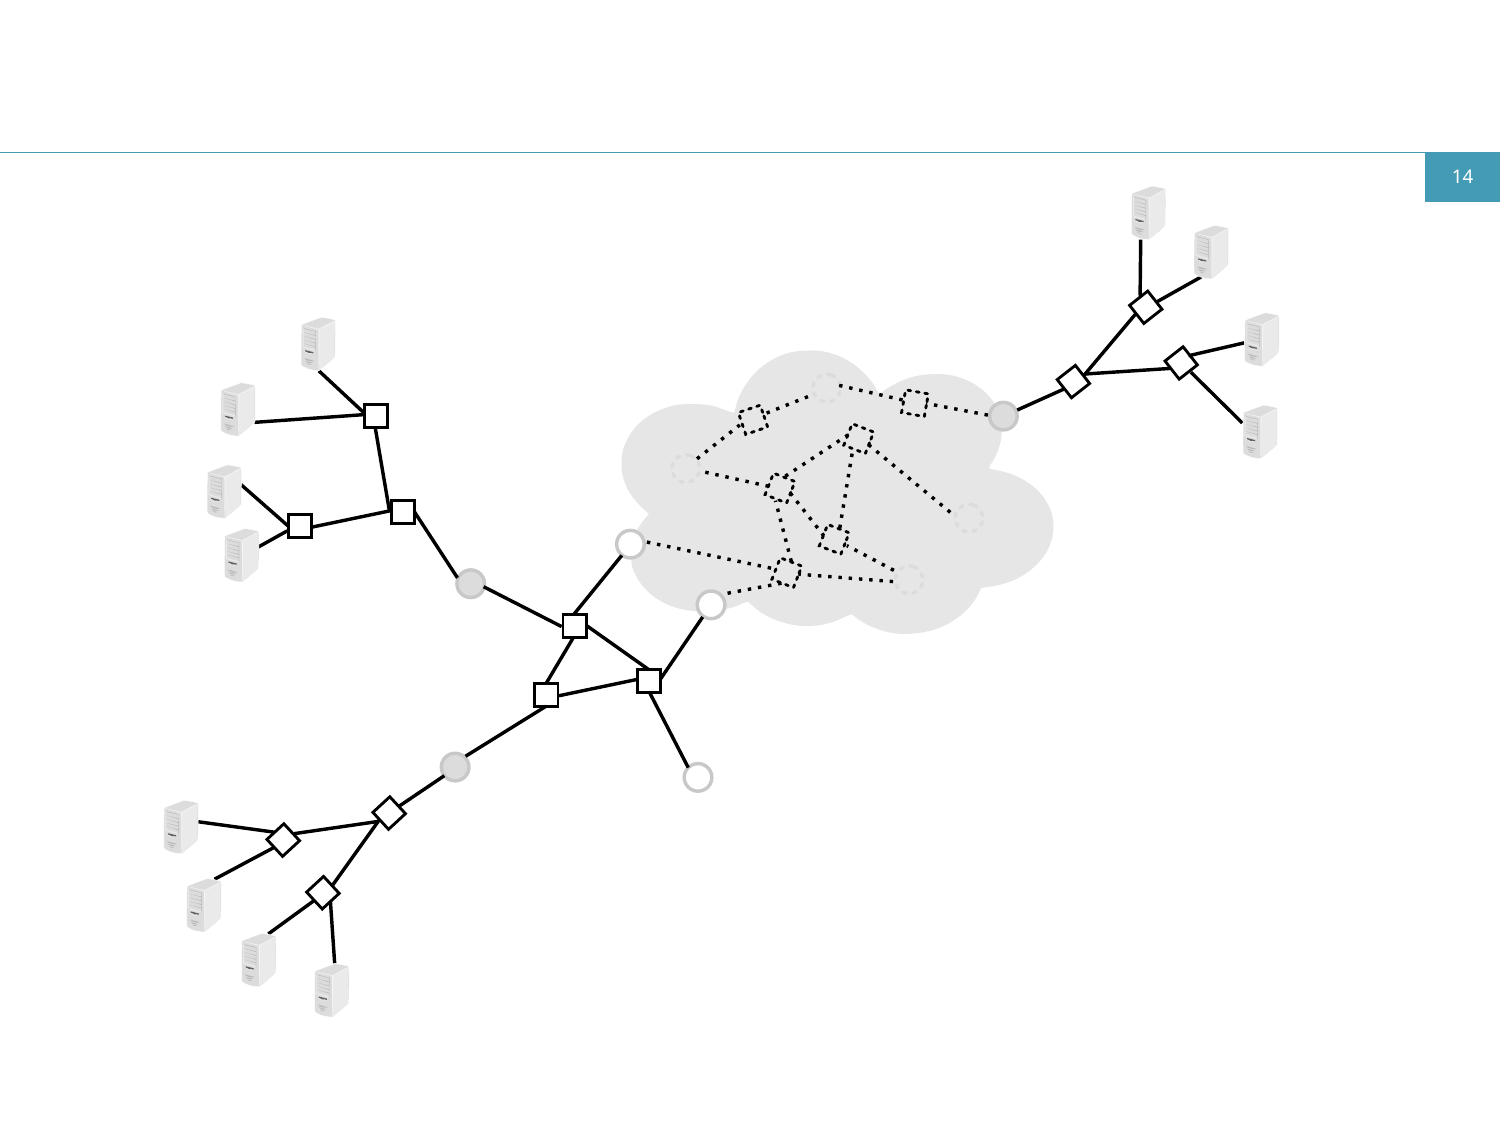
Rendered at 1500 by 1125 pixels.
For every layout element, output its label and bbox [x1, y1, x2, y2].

picture [124, 169, 1329, 1087]
